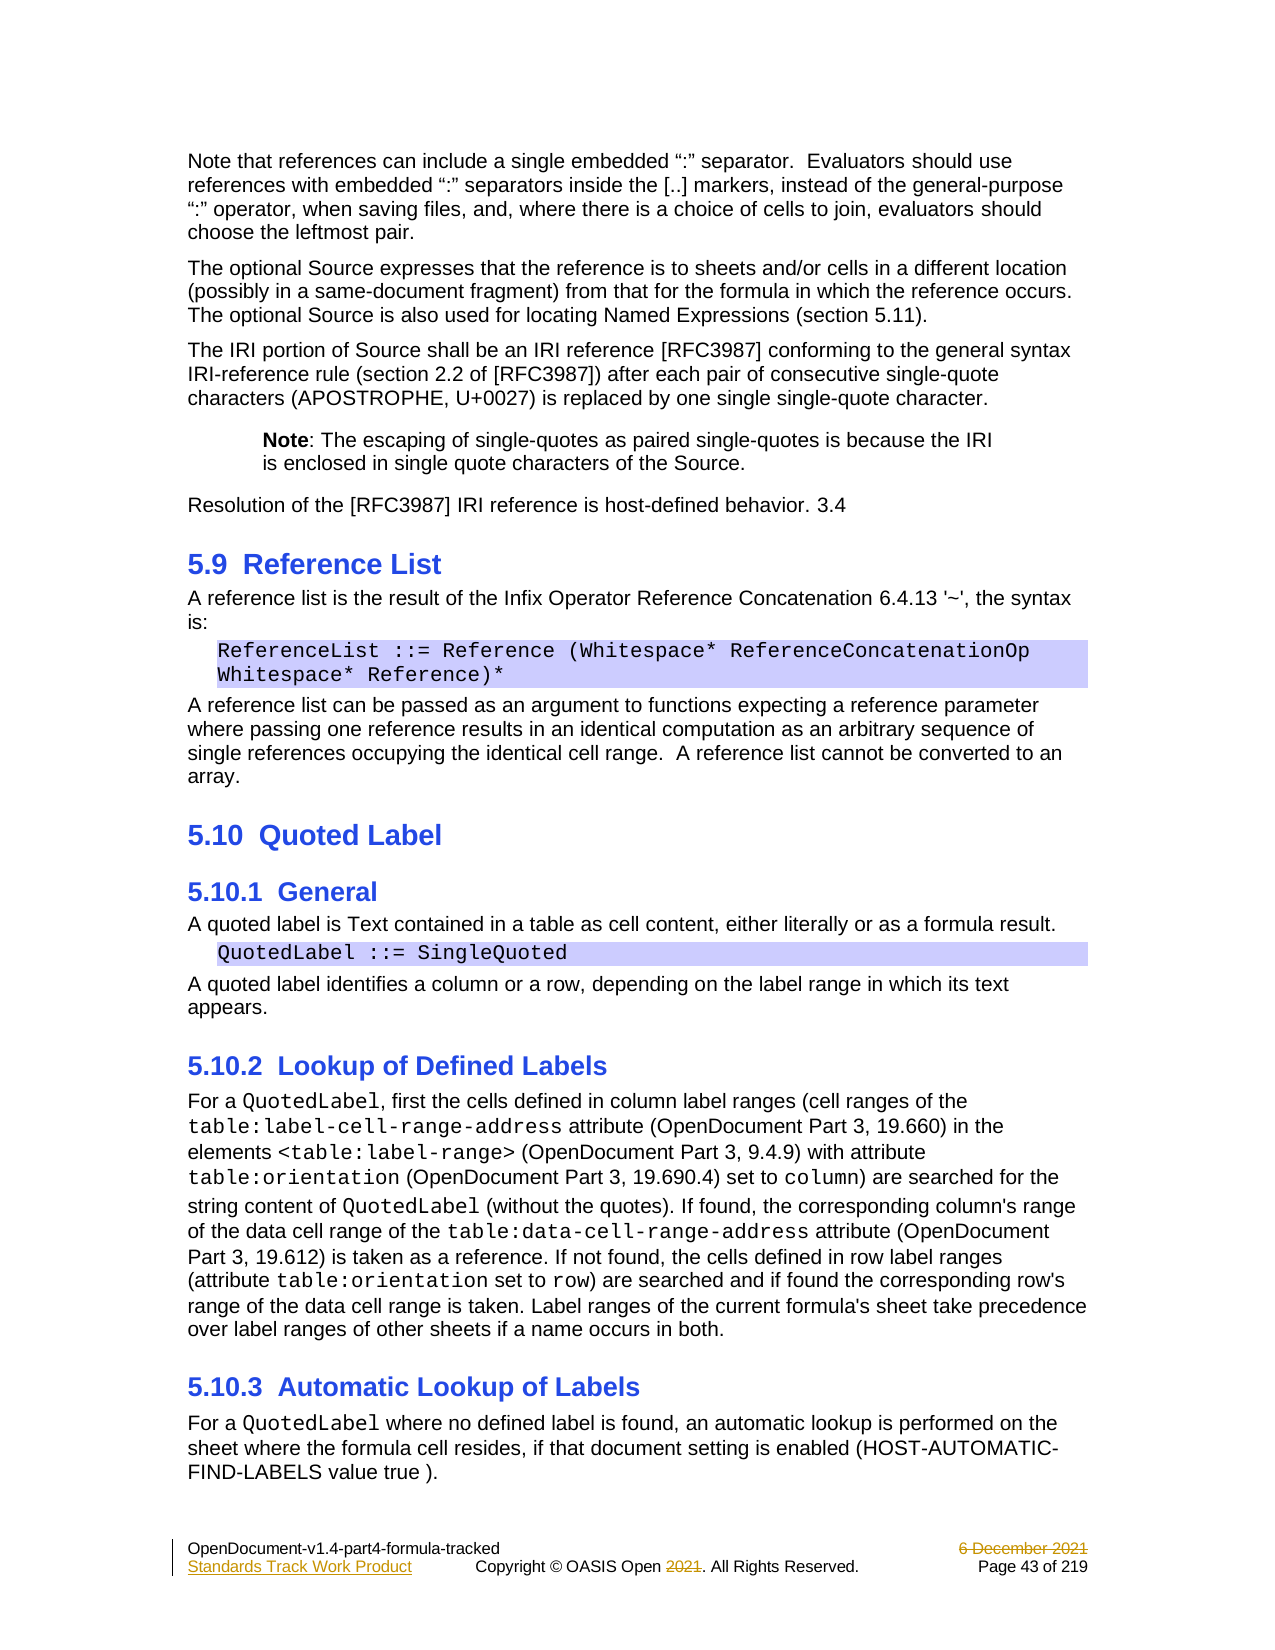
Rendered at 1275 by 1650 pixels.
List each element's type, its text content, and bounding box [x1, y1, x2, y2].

subtitle Lookup of Defined Labels [187, 1050, 1088, 1080]
text QuotedLabel ::= SingleQuoted [217, 942, 1088, 966]
text Note that references can include a single embedded “:” separator. Evaluators should use references with embedded “:” separators inside the [..] markers, instead of the general-purpose “:” operator, when saving files, and, where there is a choice of cells to join, evaluators should choose the leftmost pair. [187, 150, 1088, 244]
text The IRI portion of Source shall be an IRI reference [RFC3987] conforming to the general syntax IRI-reference rule (section 2.2 of [RFC3987]) after each pair of consecutive single-quote characters (APOSTROPHE, U+0027) is replaced by one single single-quote character. [187, 339, 1088, 409]
text A reference list can be passed as an argument to functions expecting a reference parameter where passing one reference results in an identical computation as an arbitrary sequence of single references occupying the identical cell range. A reference list cannot be converted to an array. [187, 694, 1088, 788]
text ReferenceList ::= Reference (Whitespace* ReferenceConcatenationOp Whitespace* Reference)* [217, 640, 1088, 688]
text Note: The escaping of single-quotes as paired single-quotes is because the IRI is enclosed in single quote characters of the Source. [262, 428, 1013, 475]
subtitle Reference List [187, 548, 1088, 581]
text Resolution of the [RFC3987] IRI reference is host-defined behavior. 3.4 [187, 494, 1088, 517]
subtitle Automatic Lookup of Labels [187, 1372, 1088, 1402]
text For a QuotedLabel where no defined label is found, an automatic lookup is performed on the sheet where the formula cell resides, if that document setting is enabled (HOST-AUTOMATIC-FIND-LABELS value true ). [187, 1408, 1088, 1484]
subtitle Quoted Label [187, 819, 1088, 852]
text A quoted label identifies a column or a row, depending on the label range in which its text appears. [187, 972, 1088, 1019]
text The optional Source expresses that the reference is to sheets and/or cells in a different location (possibly in a same-document fragment) from that for the formula in which the reference occurs. The optional Source is also used for locating Named Expressions (section 5.11). [187, 256, 1088, 327]
text For a QuotedLabel, first the cells defined in column label ranges (cell ranges of the table:label-cell-range-address attribute (OpenDocument Part 3, 19.660) in the elements <table:label-range> (OpenDocument Part 3, 9.4.9) with attribute table:orientation (OpenDocument Part 3, 19.690.4) set to column) are searched for the string content of QuotedLabel (without the quotes). If found, the corresponding column's range of the data cell range of the table:data-cell-range-address attribute (OpenDocument Part 3, 19.612) is taken as a reference. If not found, the cells defined in row label ranges (attribute table:orientation set to row) are searched and if found the corresponding row's range of the data cell range is taken. Label ranges of the current formula's sheet take precedence over label ranges of other sheets if a name occurs in both. [187, 1086, 1088, 1341]
subtitle General [187, 877, 1088, 907]
text A quoted label is Text contained in a table as cell content, either literally or as a formula result. [187, 913, 1088, 936]
text A reference list is the result of the Infix Operator Reference Concatenation 6.4.13 '~', the syntax is: [187, 587, 1088, 634]
